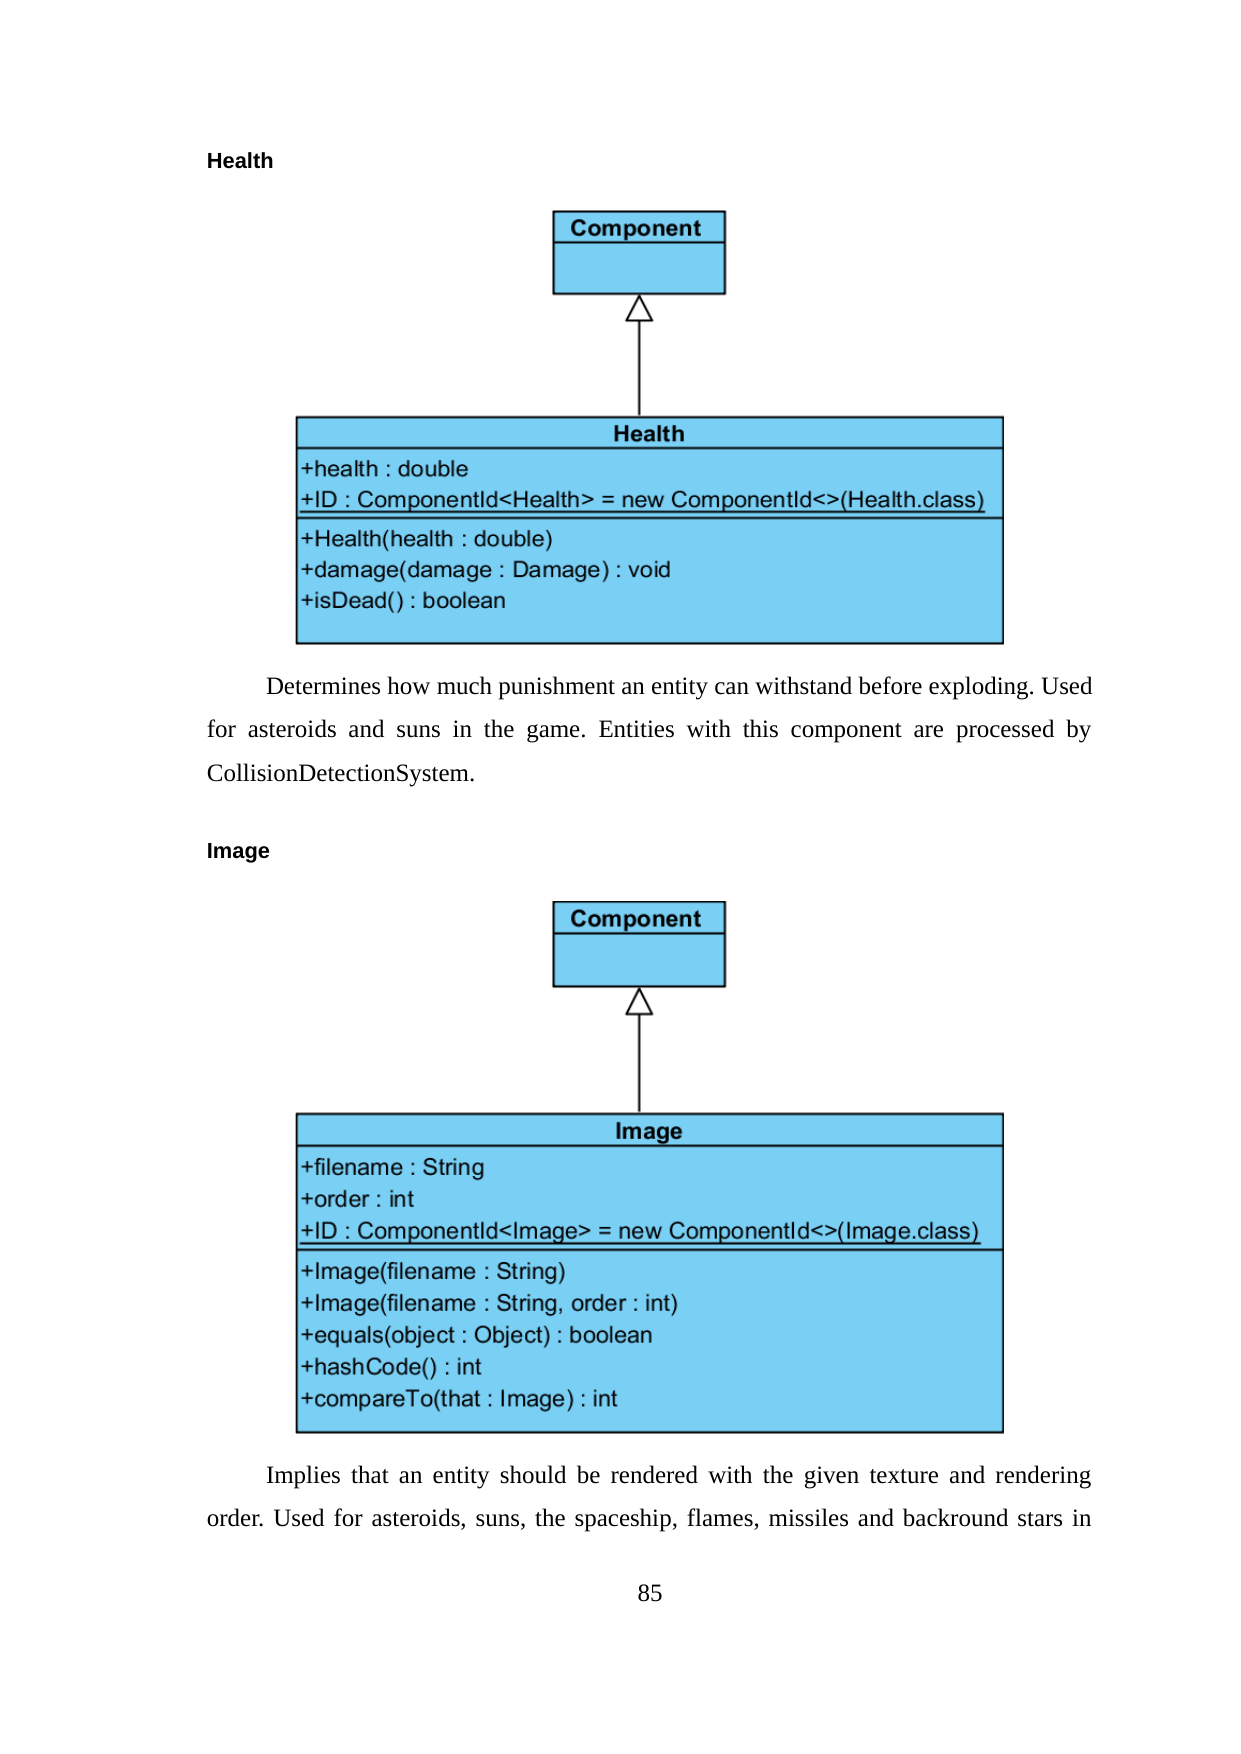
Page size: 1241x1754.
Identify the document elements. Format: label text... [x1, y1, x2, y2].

text Determines how much punishment an entity can withstand before exploding. Used for asteroids and suns in the game. Entities with this component are processed by CollisionDetectionSystem. [207, 671, 1093, 786]
picture [295, 210, 1004, 645]
picture [295, 901, 1004, 1434]
text Implies that an entity should be rendered with the given texture and rendering order. Used for asteroids, suns, the spaceship, flames, missiles and backround stars in [207, 1460, 1093, 1532]
subtitle Image [207, 838, 1093, 863]
subtitle Health [207, 148, 1093, 173]
